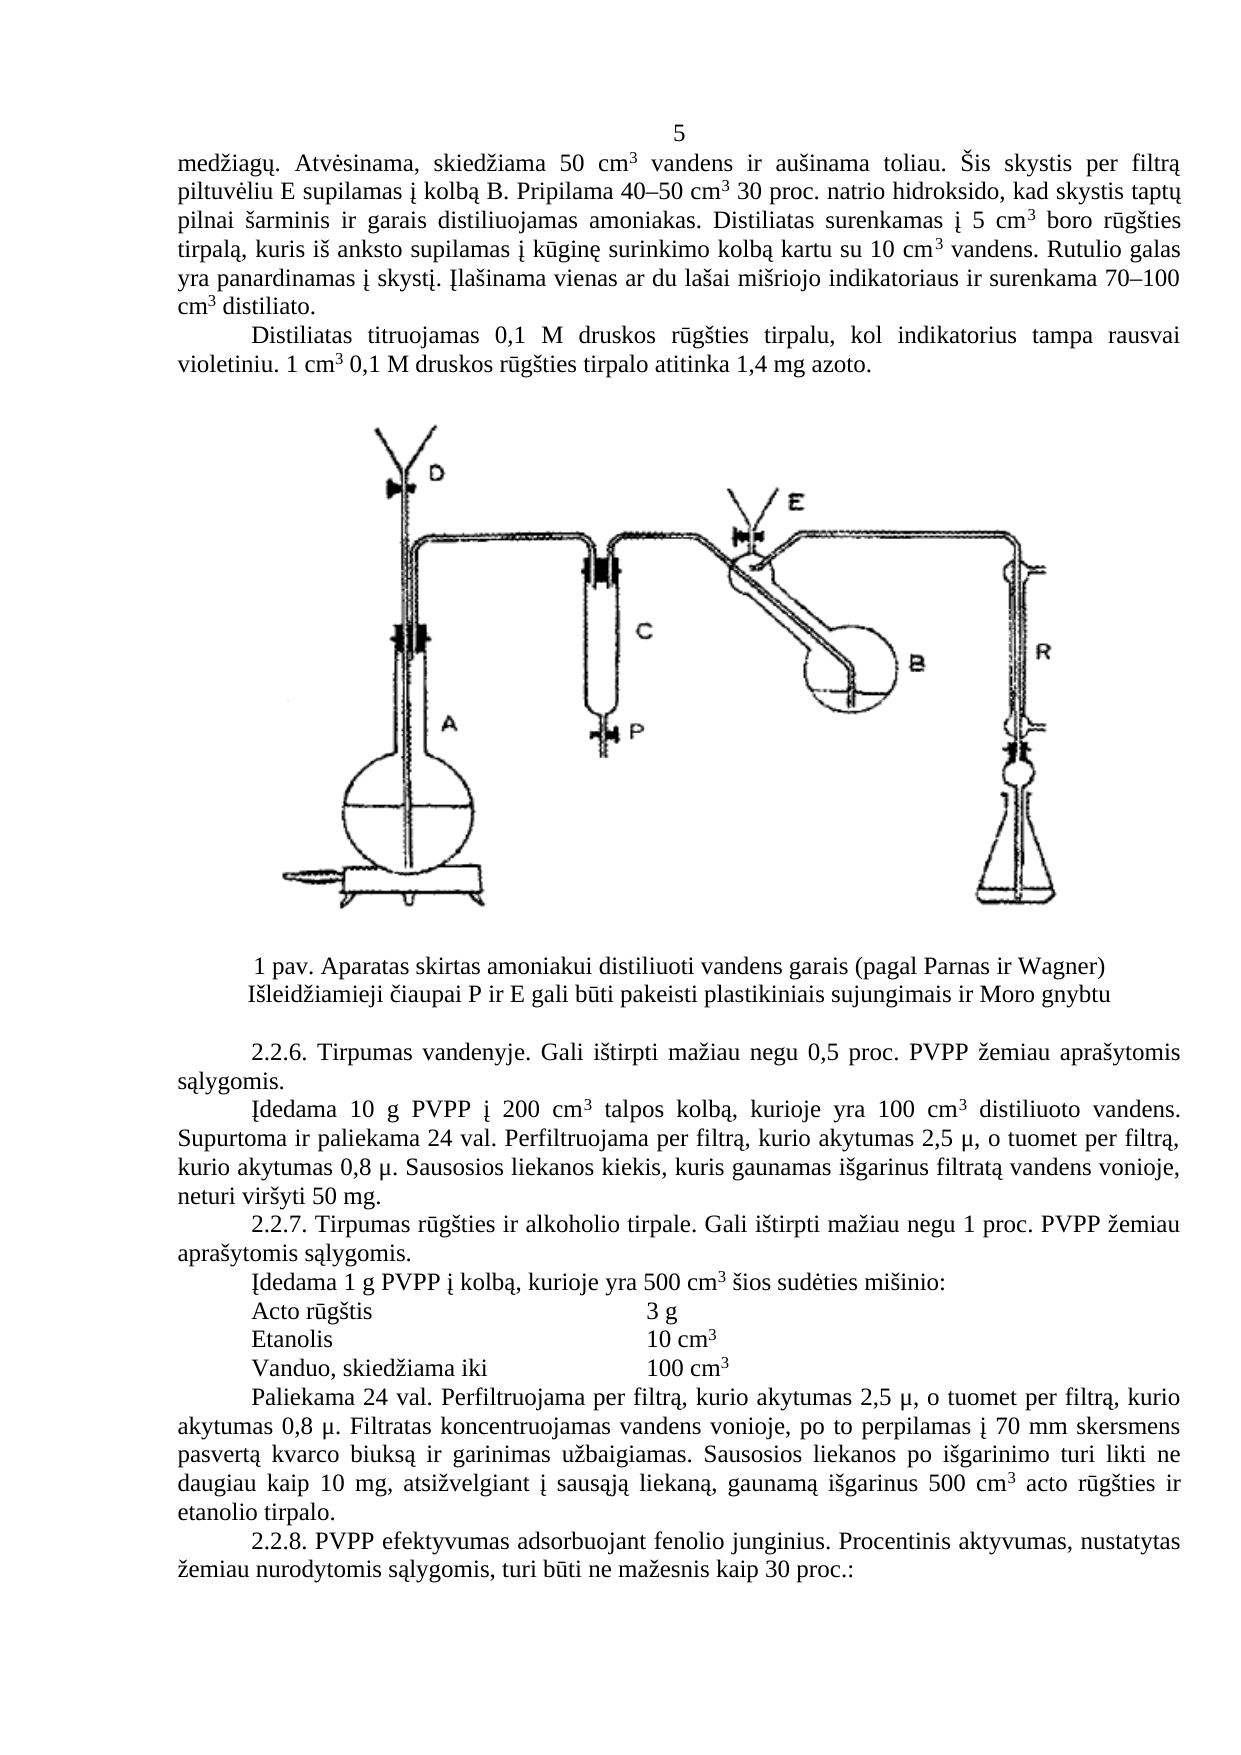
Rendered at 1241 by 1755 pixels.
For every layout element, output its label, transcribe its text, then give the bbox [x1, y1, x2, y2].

text Įdedama 1 g PVPP į kolbą, kurioje yra 500 cm3 šios sudėties mišinio: [177, 1267, 1181, 1296]
text Įdedama 10 g PVPP į 200 cm3 talpos kolbą, kurioje yra 100 cm3 distiliuoto vandens. Supurtoma ir paliekama 24 val. Perfiltruojama per filtrą, kurio akytumas 2,5 μ, o tuomet per filtrą, kurio akytumas 0,8 μ. Sausosios liekanos kiekis, kuris gaunamas išgarinus filtratą vandens vonioje, neturi viršyti 50 mg. [177, 1094, 1181, 1209]
text Acto rūgštis 3 g [177, 1296, 1181, 1324]
text 2.2.7. Tirpumas rūgšties ir alkoholio tirpale. Gali ištirpti mažiau negu 1 proc. PVPP žemiau aprašytomis sąlygomis. [177, 1209, 1181, 1267]
text Etanolis 10 cm3 [177, 1324, 1181, 1353]
text Paliekama 24 val. Perfiltruojama per filtrą, kurio akytumas 2,5 μ, o tuomet per filtrą, kurio akytumas 0,8 μ. Filtratas koncentruojamas vandens vonioje, po to perpilamas į 70 mm skersmens pasvertą kvarco biuksą ir garinimas užbaigiamas. Sausosios liekanos po išgarinimo turi likti ne daugiau kaip 10 mg, atsižvelgiant į sausąją liekaną, gaunamą išgarinus 500 cm3 acto rūgšties ir etanolio tirpalo. [177, 1382, 1181, 1526]
text Distiliatas titruojamas 0,1 M druskos rūgšties tirpalu, kol indikatorius tampa rausvai violetiniu. 1 cm3 0,1 M druskos rūgšties tirpalo atitinka 1,4 mg azoto. [177, 320, 1181, 378]
text Vanduo, skiedžiama iki 100 cm3 [177, 1353, 1181, 1382]
text 2.2.8. PVPP efektyvumas adsorbuojant fenolio junginius. Procentinis aktyvumas, nustatytas žemiau nurodytomis sąlygomis, turi būti ne mažesnis kaip 30 proc.: [177, 1526, 1181, 1583]
text Išleidžiamieji čiaupai P ir E gali būti pakeisti plastikiniais sujungimais ir Moro gnybtu [177, 979, 1181, 1008]
text 1 pav. Aparatas skirtas amoniakui distiliuoti vandens garais (pagal Parnas ir Wagner) [177, 951, 1181, 979]
text medžiagų. Atvėsinama, skiedžiama 50 cm3 vandens ir aušinama toliau. Šis skystis per filtrą piltuvėliu E supilamas į kolbą B. Pripilama 40–50 cm3 30 proc. natrio hidroksido, kad skystis taptų pilnai šarminis ir garais distiliuojamas amoniakas. Distiliatas surenkamas į 5 cm3 boro rūgšties tirpalą, kuris iš anksto supilamas į kūginę surinkimo kolbą kartu su 10 cm3 vandens. Rutulio galas yra panardinamas į skystį. Įlašinama vienas ar du lašai mišriojo indikatoriaus ir surenkama 70–100 cm3 distiliato. [177, 148, 1181, 320]
text 2.2.6. Tirpumas vandenyje. Gali ištirpti mažiau negu 0,5 proc. PVPP žemiau aprašytomis sąlygomis. [177, 1037, 1181, 1094]
